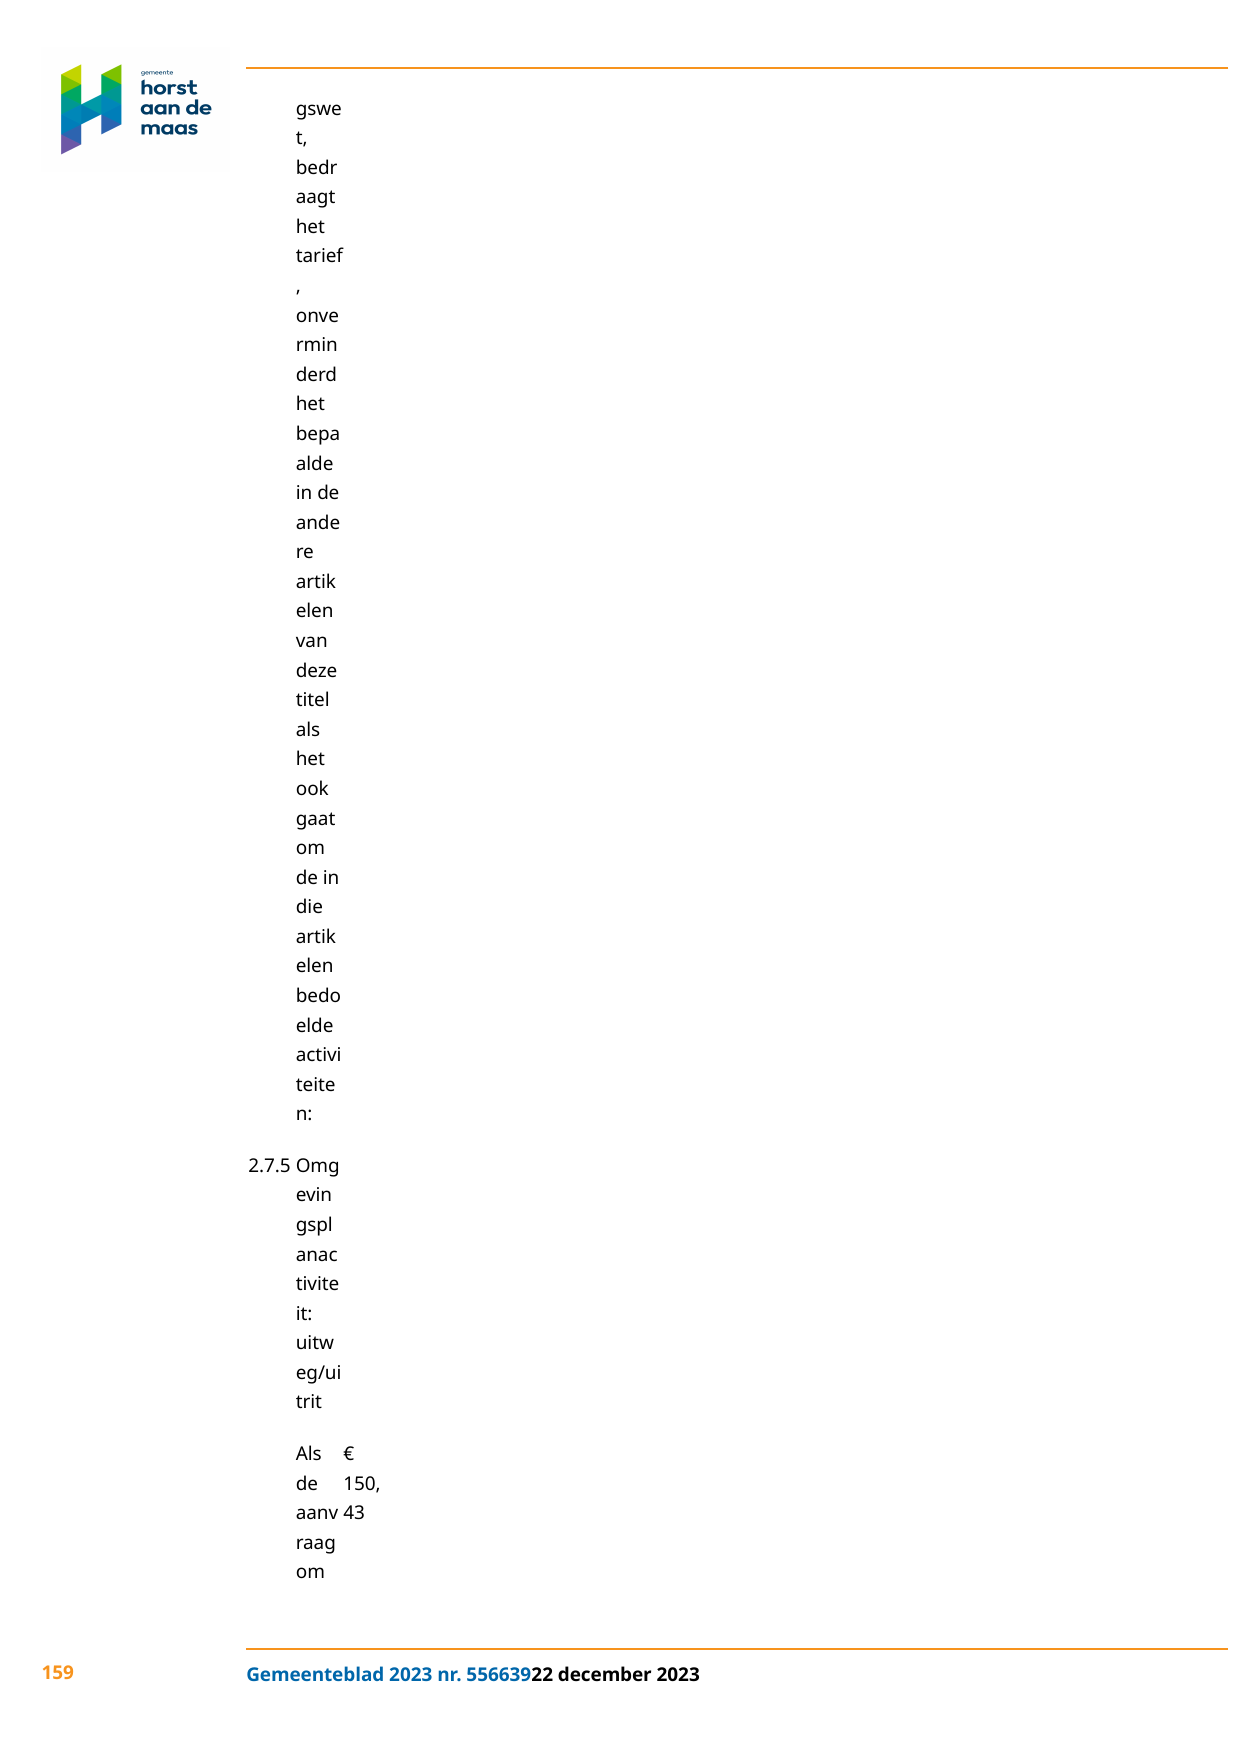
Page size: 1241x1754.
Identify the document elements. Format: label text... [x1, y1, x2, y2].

table_cell [248, 1415, 296, 1440]
table_cell 2.7.5 [248, 1152, 296, 1414]
table_cell [343, 95, 391, 1126]
table_cell € 150,43 [343, 1440, 391, 1584]
table_cell [248, 95, 296, 1126]
table_cell [296, 1126, 343, 1152]
table_cell [248, 1126, 296, 1152]
picture [41, 47, 231, 172]
table_cell [296, 1415, 343, 1440]
table_cell Omgevingsplanactiviteit: uitweg/uitrit [296, 1152, 343, 1414]
table_cell [343, 1415, 391, 1440]
table_cell [343, 1126, 391, 1152]
table_cell gswet, bedraagt het tarief, onverminderd het bepaalde in de andere artikelen van deze titel als het ook gaat om de in die artikelen bedoelde activiteiten: [296, 95, 343, 1126]
table_cell Als de aanvraag om [296, 1440, 343, 1584]
table_cell [343, 1152, 391, 1414]
table_cell [248, 1440, 296, 1584]
